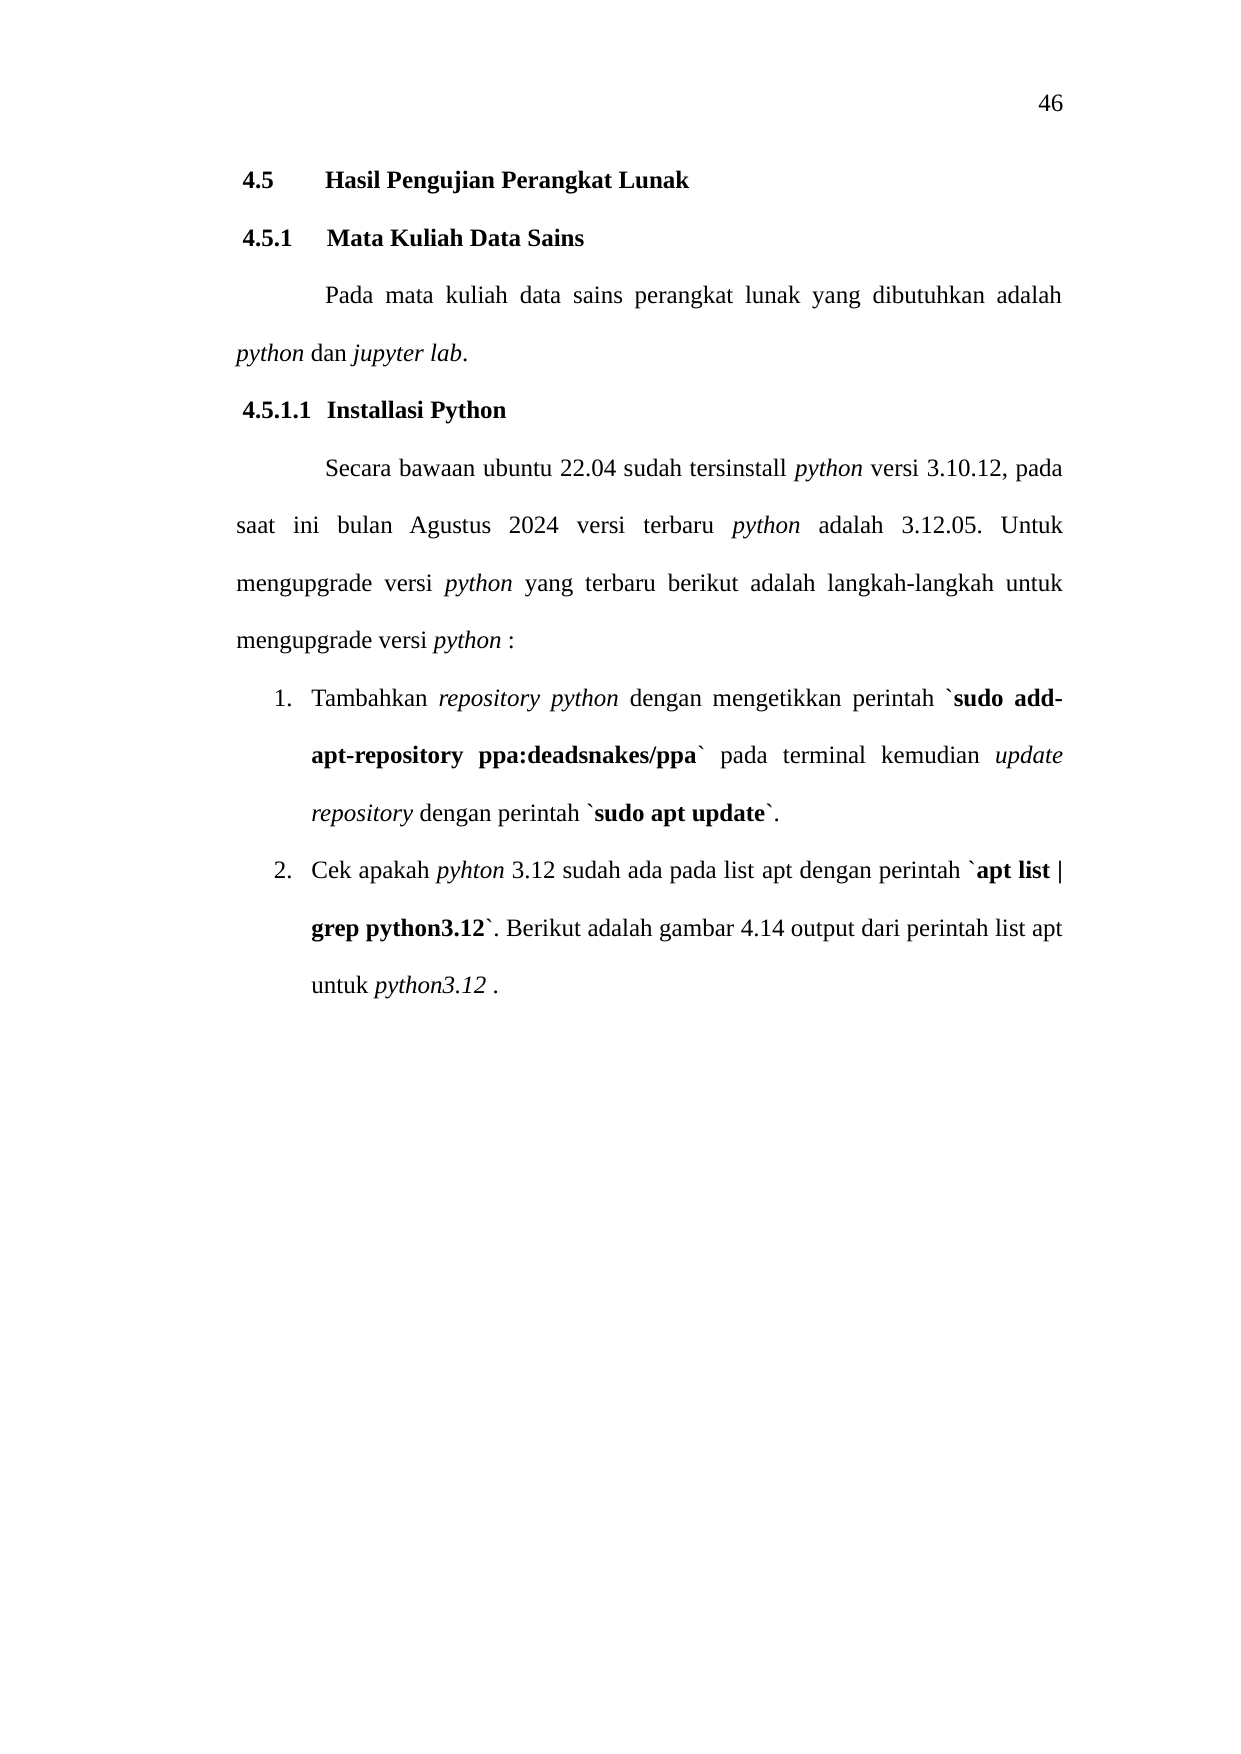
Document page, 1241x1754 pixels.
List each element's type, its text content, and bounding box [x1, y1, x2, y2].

subtitle Mata Kuliah Data Sains [236, 223, 1063, 252]
list Tambahkan repository python dengan mengetikkan perintah `sudo add-apt-repository ppa:deadsnakes/ppa` pada terminal kemudian update repository dengan perintah `sudo apt update`. [274, 683, 1063, 827]
subtitle Installasi Python [236, 395, 1063, 424]
text Pada mata kuliah data sains perangkat lunak yang dibutuhkan adalah python dan jupyter lab. [236, 280, 1063, 367]
subtitle Hasil Pengujian Perangkat Lunak [236, 165, 1063, 194]
list Cek apakah pyhton 3.12 sudah ada pada list apt dengan perintah `apt list | grep python3.12`. Berikut adalah gambar 4.14 output dari perintah list apt untuk python3.12 . [274, 855, 1063, 999]
text Secara bawaan ubuntu 22.04 sudah tersinstall python versi 3.10.12, pada saat ini bulan Agustus 2024 versi terbaru python adalah 3.12.05. Untuk mengupgrade versi python yang terbaru berikut adalah langkah-langkah untuk mengupgrade versi python : [236, 453, 1063, 654]
